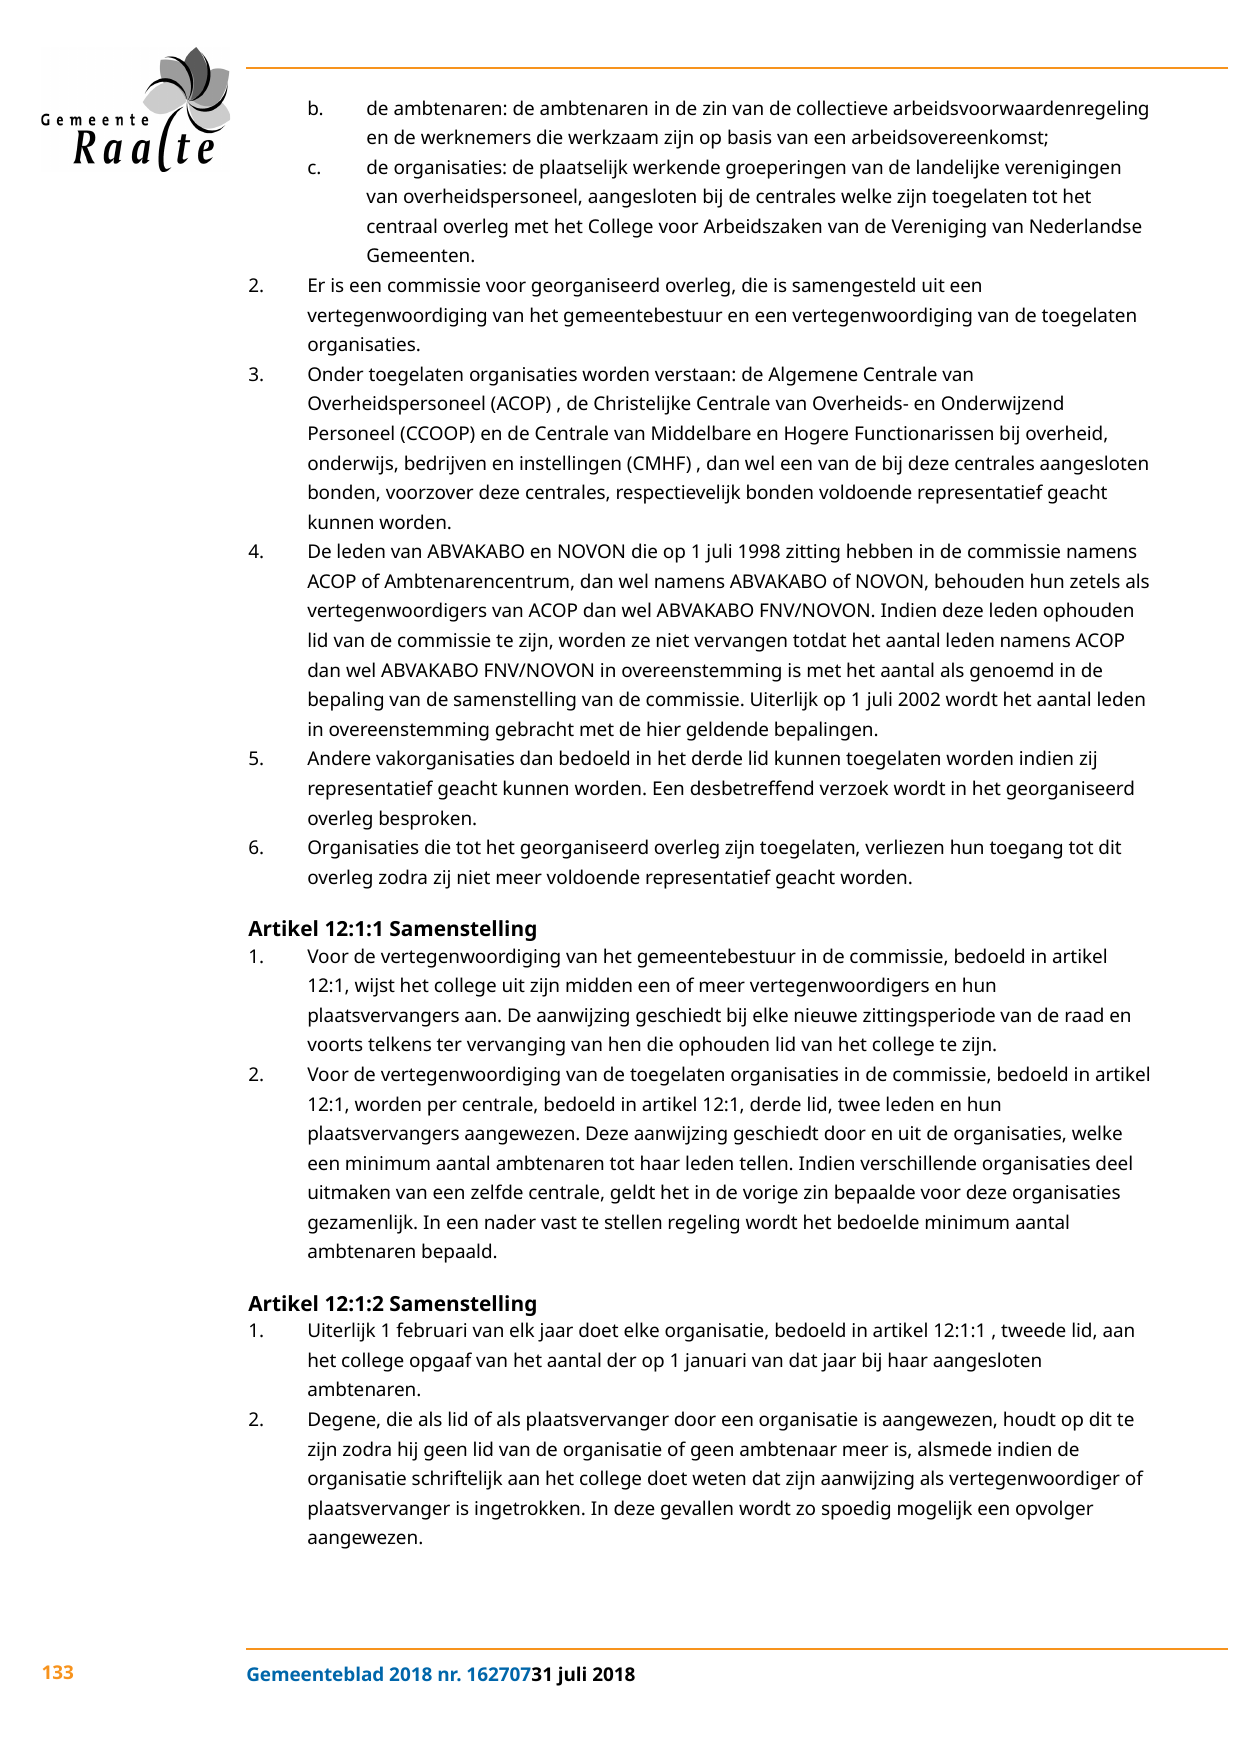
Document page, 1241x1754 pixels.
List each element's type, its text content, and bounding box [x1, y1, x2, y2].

text Artikel 12:1:2 Samenstelling [248, 1289, 1152, 1317]
list Voor de vertegenwoordiging van het gemeentebestuur in de commissie, bedoeld in artikel 12:1, wijst het college uit zijn midden een of meer vertegenwoordigers en hun plaatsvervangers aan. De aanwijzing geschiedt bij elke nieuwe zittingsperiode van de raad en voorts telkens ter vervanging van hen die ophouden lid van het college te zijn. [248, 943, 1152, 1057]
list Andere vakorganisaties dan bedoeld in het derde lid kunnen toegelaten worden indien zij representatief geacht kunnen worden. Een desbetreffend verzoek wordt in het georganiseerd overleg besproken. [248, 746, 1152, 831]
list de ambtenaren: de ambtenaren in de zin van de collectieve arbeidsvoorwaardenregeling en de werknemers die werkzaam zijn op basis van een arbeidsovereenkomst; [307, 95, 1152, 150]
list de organisaties: de plaatselijk werkende groeperingen van de landelijke verenigingen van overheidspersoneel, aangesloten bij de centrales welke zijn toegelaten tot het centraal overleg met het College voor Arbeidszaken van de Vereniging van Nederlandse Gemeenten. [307, 154, 1152, 268]
list De leden van ABVAKABO en NOVON die op 1 juli 1998 zitting hebben in de commissie namens ACOP of Ambtenarencentrum, dan wel namens ABVAKABO of NOVON, behouden hun zetels als vertegenwoordigers van ACOP dan wel ABVAKABO FNV/NOVON. Indien deze leden ophouden lid van de commissie te zijn, worden ze niet vervangen totdat het aantal leden namens ACOP dan wel ABVAKABO FNV/NOVON in overeenstemming is met het aantal als genoemd in de bepaling van de samenstelling van de commissie. Uiterlijk op 1 juli 2002 wordt het aantal leden in overeenstemming gebracht met de hier geldende bepalingen. [248, 538, 1152, 742]
list Voor de vertegenwoordiging van de toegelaten organisaties in de commissie, bedoeld in artikel 12:1, worden per centrale, bedoeld in artikel 12:1, derde lid, twee leden en hun plaatsvervangers aangewezen. Deze aanwijzing geschiedt door en uit de organisaties, welke een minimum aantal ambtenaren tot haar leden tellen. Indien verschillende organisaties deel uitmaken van een zelfde centrale, geldt het in de vorige zin bepaalde voor deze organisaties gezamenlijk. In een nader vast te stellen regeling wordt het bedoelde minimum aantal ambtenaren bepaald. [248, 1061, 1152, 1264]
list Uiterlijk 1 februari van elk jaar doet elke organisatie, bedoeld in artikel 12:1:1 , tweede lid, aan het college opgaaf van het aantal der op 1 januari van dat jaar bij haar aangesloten ambtenaren. [248, 1317, 1152, 1402]
list Organisaties die tot het georganiseerd overleg zijn toegelaten, verliezen hun toegang tot dit overleg zodra zij niet meer voldoende representatief geacht worden. [248, 834, 1152, 890]
list Er is een commissie voor georganiseerd overleg, die is samengesteld uit een vertegenwoordiging van het gemeentebestuur en een vertegenwoordiging van de toegelaten organisaties. [248, 272, 1152, 357]
picture [41, 47, 231, 172]
text Artikel 12:1:1 Samenstelling [248, 914, 1152, 943]
list Onder toegelaten organisaties worden verstaan: de Algemene Centrale van Overheidspersoneel (ACOP) , de Christelijke Centrale van Overheids- en Onderwijzend Personeel (CCOOP) en de Centrale van Middelbare en Hogere Functionarissen bij overheid, onderwijs, bedrijven en instellingen (CMHF) , dan wel een van de bij deze centrales aangesloten bonden, voorzover deze centrales, respectievelijk bonden voldoende representatief geacht kunnen worden. [248, 361, 1152, 535]
list Degene, die als lid of als plaatsvervanger door een organisatie is aangewezen, houdt op dit te zijn zodra hij geen lid van de organisatie of geen ambtenaar meer is, alsmede indien de organisatie schriftelijk aan het college doet weten dat zijn aanwijzing als vertegenwoordiger of plaatsvervanger is ingetrokken. In deze gevallen wordt zo spoedig mogelijk een opvolger aangewezen. [248, 1406, 1152, 1550]
